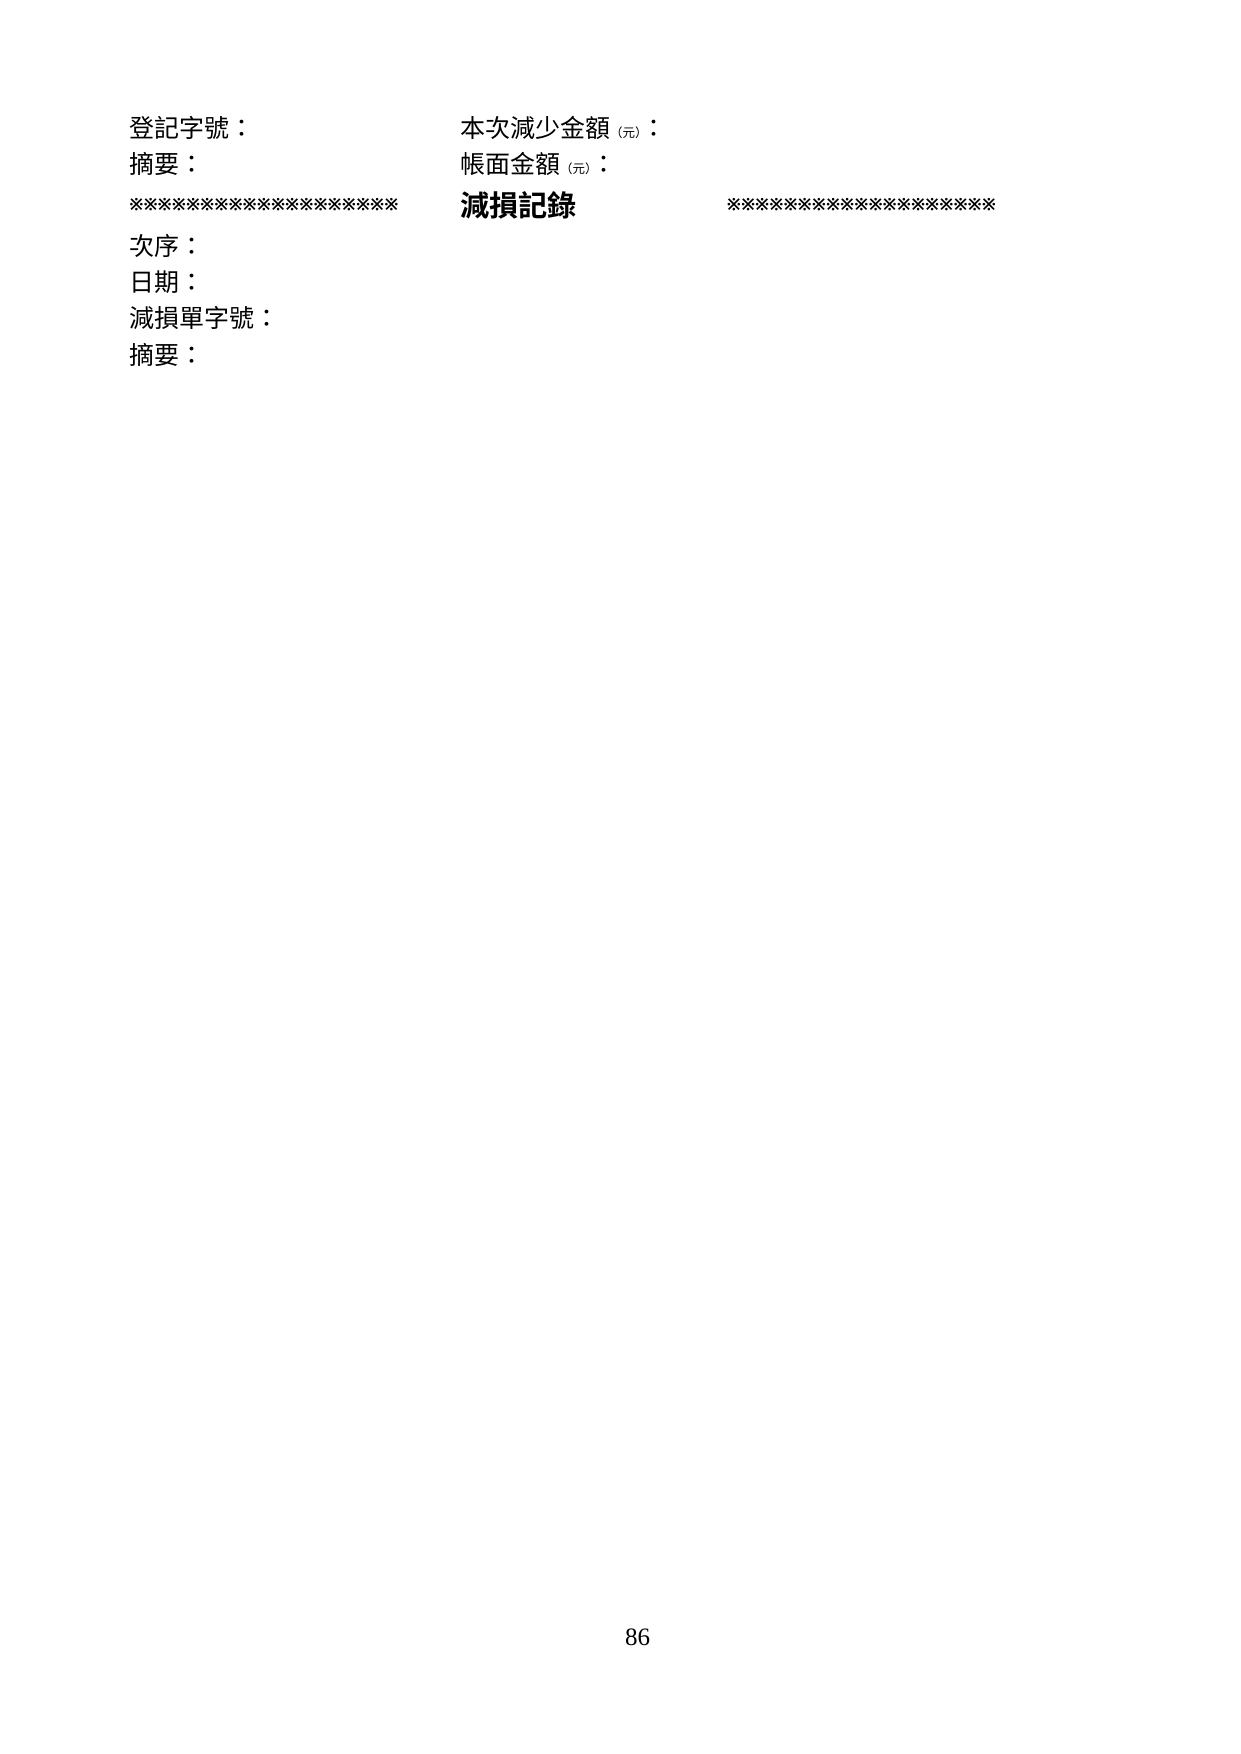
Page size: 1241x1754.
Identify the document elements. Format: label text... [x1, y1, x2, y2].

table_cell [1053, 226, 1186, 263]
table_cell [920, 335, 1053, 371]
table_cell 減損單字號： [126, 299, 344, 335]
table_cell [445, 108, 457, 144]
table_cell [457, 263, 724, 299]
table_cell [445, 226, 457, 263]
table_cell [920, 108, 1053, 144]
table_cell 帳面金額（元）： [457, 145, 919, 181]
table_cell [457, 226, 724, 263]
table_cell [920, 226, 1053, 263]
table_cell 登記字號： [126, 108, 344, 144]
table_cell [1053, 299, 1186, 335]
table_cell [445, 145, 457, 181]
table_cell 日期： [126, 263, 344, 299]
table_cell [1053, 335, 1186, 371]
table_cell 摘要： [126, 335, 344, 371]
table_cell [1053, 263, 1186, 299]
table_cell [920, 145, 1053, 181]
table_cell [724, 226, 919, 263]
table_cell 本次減少金額（元）： [457, 108, 919, 144]
table_cell [445, 263, 457, 299]
table_cell ※※※※※※※※※※※※※※※※※※※ [724, 181, 1186, 226]
table_cell [457, 335, 724, 371]
table_cell [344, 145, 444, 181]
table_cell 次序： [126, 226, 344, 263]
table_cell [445, 335, 457, 371]
table_cell [920, 263, 1053, 299]
table_cell [724, 299, 919, 335]
table_cell [344, 108, 444, 144]
table_cell [344, 226, 444, 263]
table_cell 摘要： [126, 145, 344, 181]
table_cell [724, 263, 919, 299]
table_cell 減損記錄 [457, 181, 724, 226]
table_cell [344, 263, 444, 299]
table_cell [344, 299, 444, 335]
table_cell [724, 335, 919, 371]
table_cell [445, 299, 457, 335]
table_cell [457, 299, 724, 335]
table_cell [344, 335, 444, 371]
table_cell [920, 299, 1053, 335]
table_cell [1053, 145, 1186, 181]
table_cell [1053, 108, 1186, 144]
table_cell ※※※※※※※※※※※※※※※※※※※ [126, 181, 457, 226]
